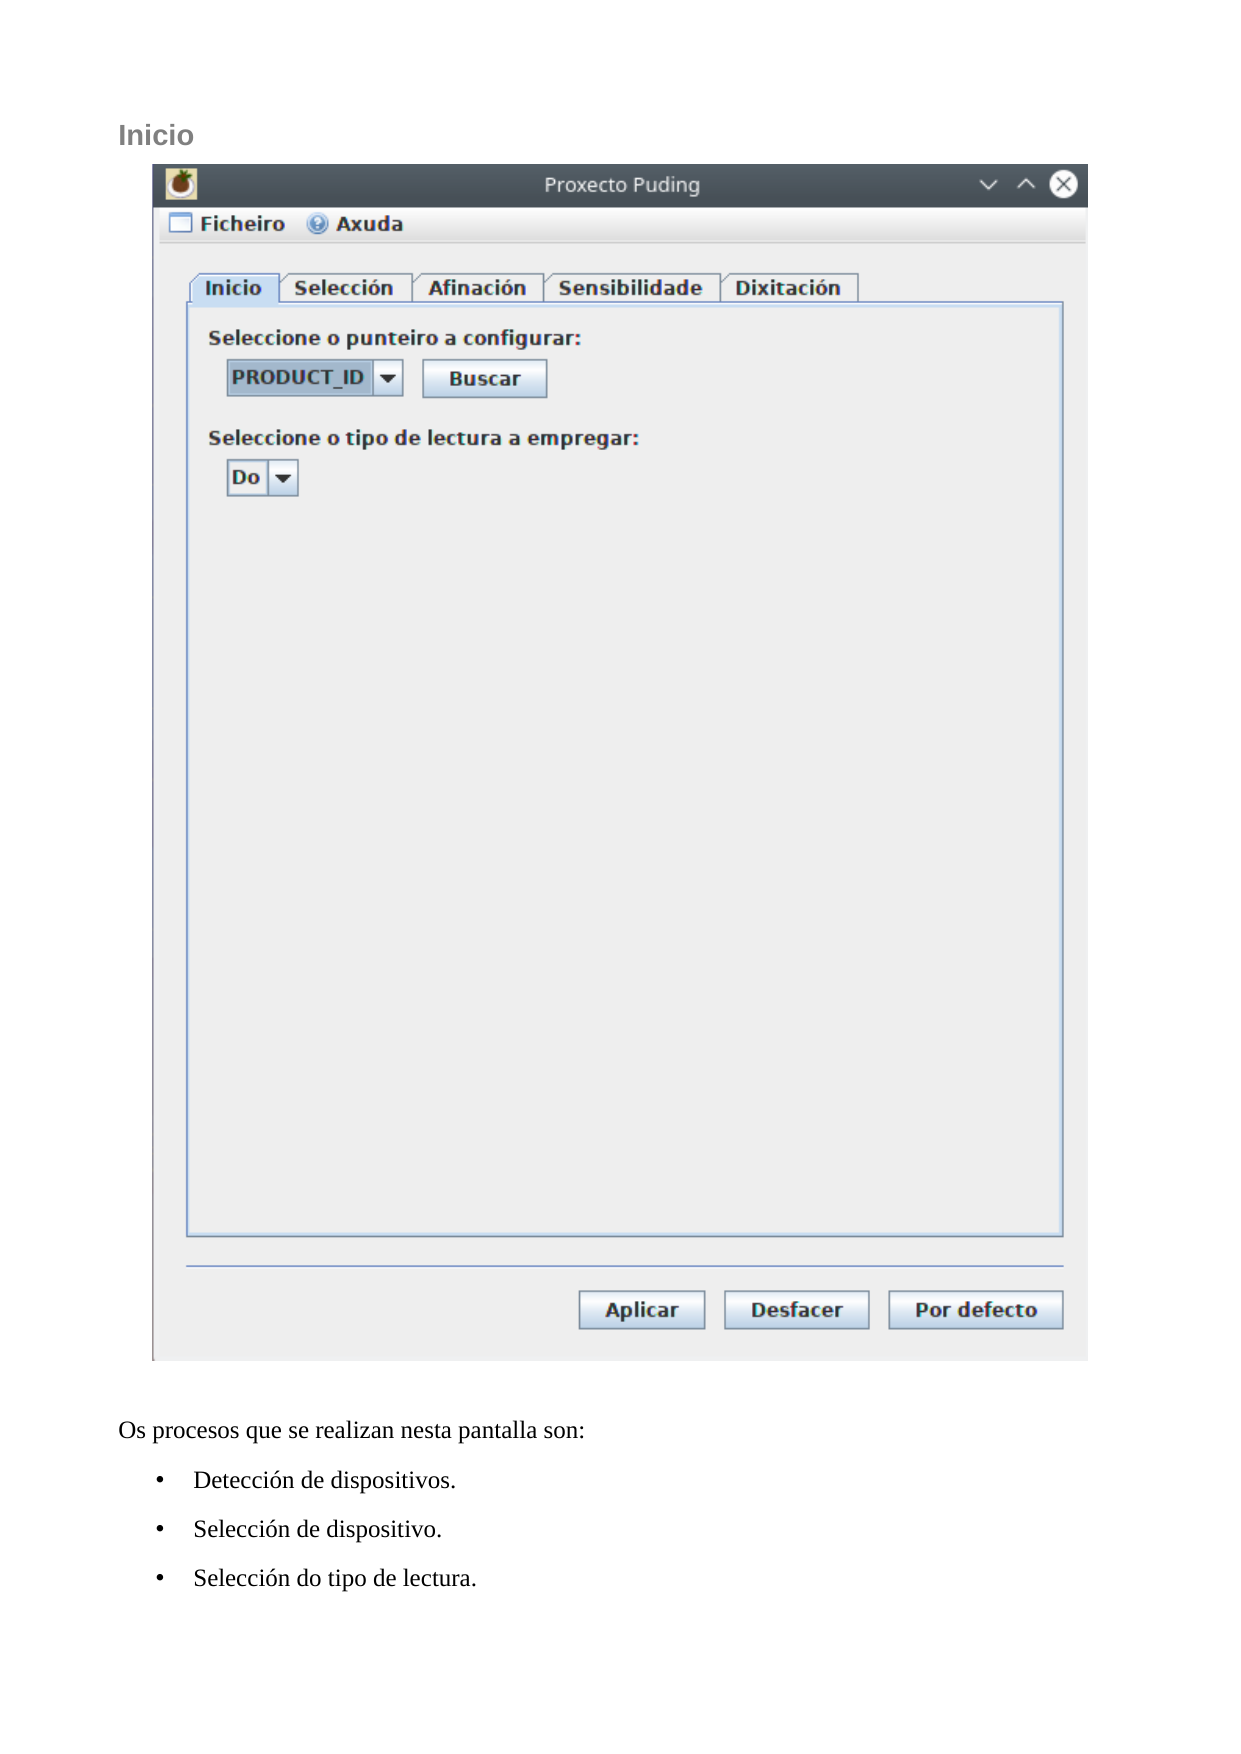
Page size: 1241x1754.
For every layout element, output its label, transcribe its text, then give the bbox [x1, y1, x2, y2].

list Selección do tipo de lectura. [156, 1563, 1122, 1592]
picture [152, 164, 1088, 1361]
list Detección de dispositivos. [156, 1465, 1122, 1493]
list Selección de dispositivo. [156, 1514, 1122, 1542]
subtitle Inicio [118, 118, 1122, 152]
text Os procesos que se realizan nesta pantalla son: [118, 1416, 1122, 1444]
